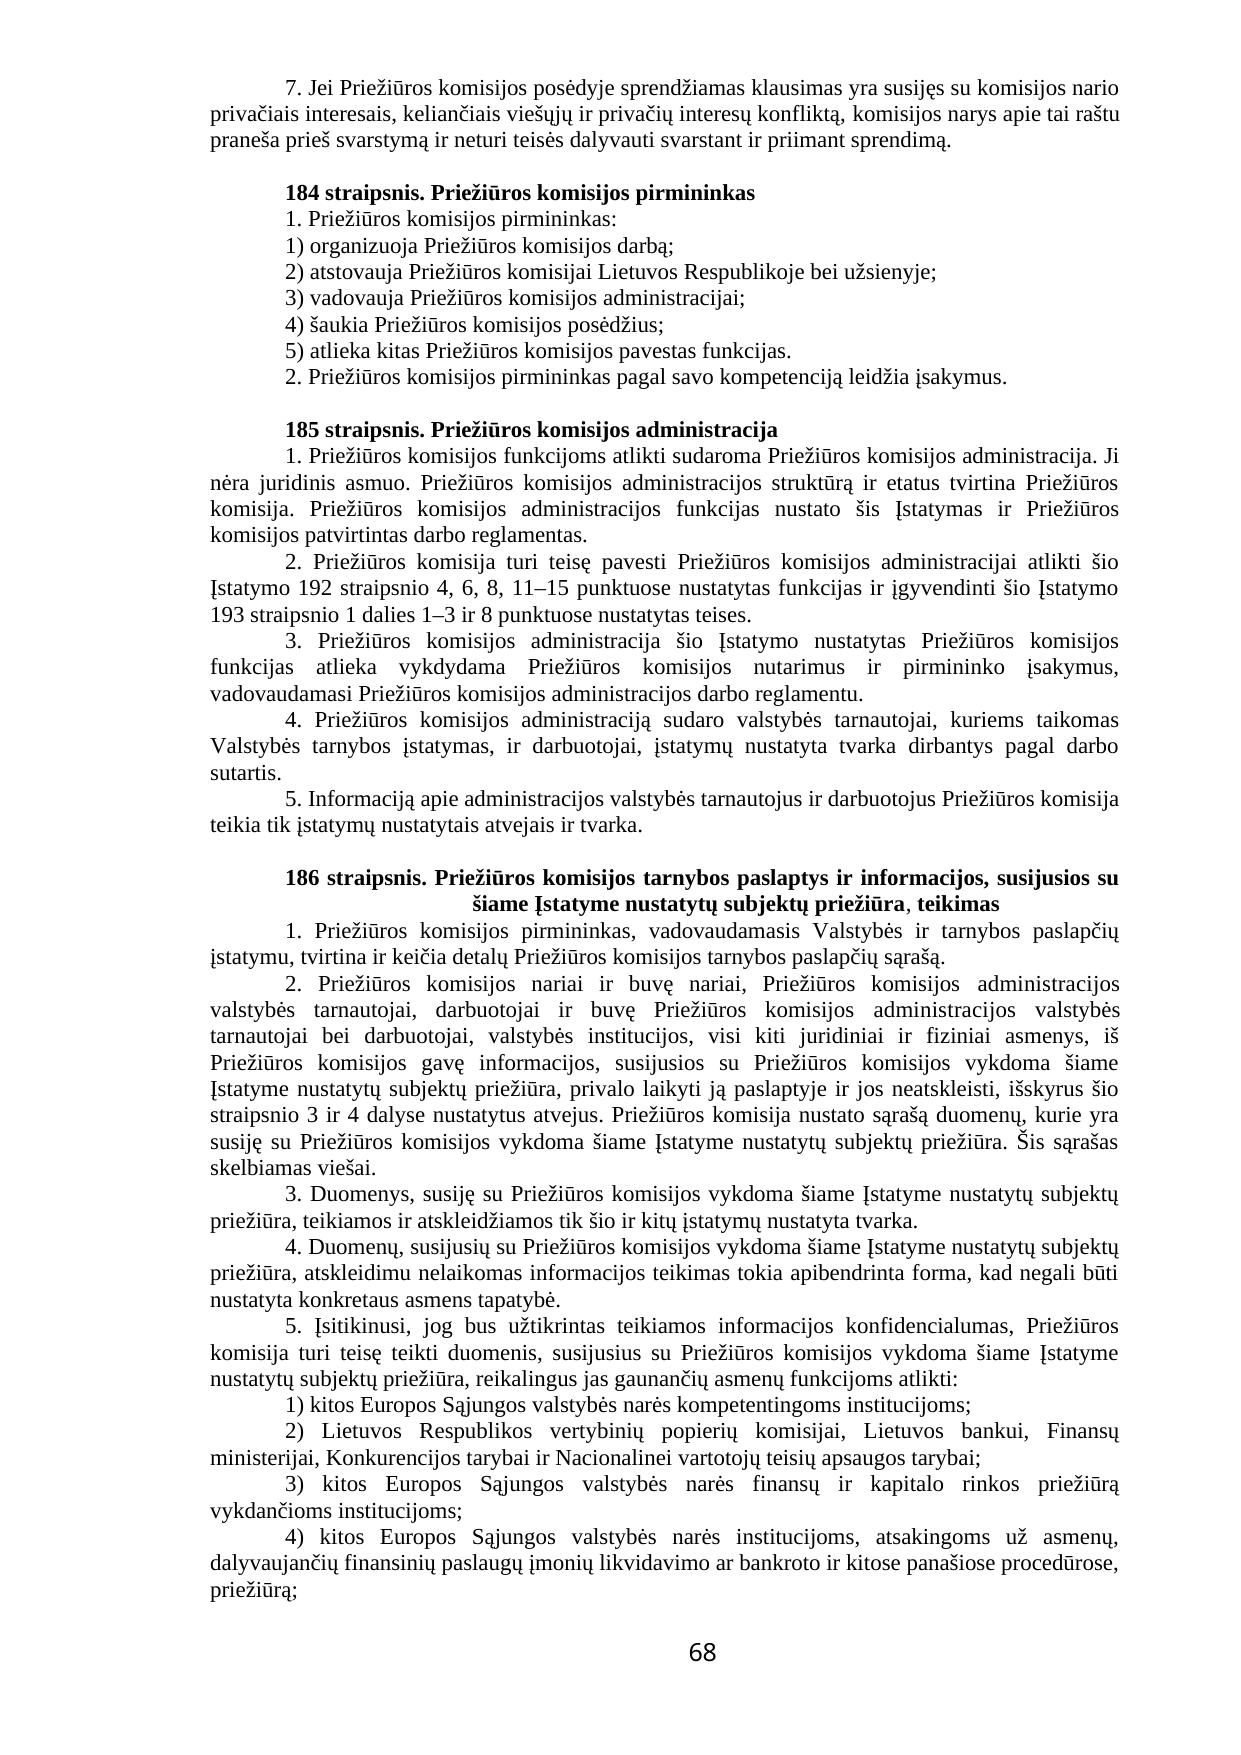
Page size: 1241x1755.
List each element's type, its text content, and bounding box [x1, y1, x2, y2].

text 3) vadovauja Priežiūros komisijos administracijai; [210, 284, 1120, 311]
text 1. Priežiūros komisijos pirmininkas, vadovaudamasis Valstybės ir tarnybos paslapčių įstatymu, tvirtina ir keičia detalų Priežiūros komisijos tarnybos paslapčių sąrašą. [210, 917, 1120, 969]
text 4) šaukia Priežiūros komisijos posėdžius; [210, 311, 1120, 337]
text 3. Priežiūros komisijos administracija šio Įstatymo nustatytas Priežiūros komisijos funkcijas atlieka vykdydama Priežiūros komisijos nutarimus ir pirmininko įsakymus, vadovaudamasi Priežiūros komisijos administracijos darbo reglamentu. [210, 627, 1120, 706]
text 4. Priežiūros komisijos administraciją sudaro valstybės tarnautojai, kuriems taikomas Valstybės tarnybos įstatymas, ir darbuotojai, įstatymų nustatyta tvarka dirbantys pagal darbo sutartis. [210, 706, 1120, 785]
text 7. Jei Priežiūros komisijos posėdyje sprendžiamas klausimas yra susijęs su komisijos nario privačiais interesais, keliančiais viešųjų ir privačių interesų konfliktą, komisijos narys apie tai raštu praneša prieš svarstymą ir neturi teisės dalyvauti svarstant ir priimant sprendimą. [210, 73, 1120, 153]
text 2) atstovauja Priežiūros komisijai Lietuvos Respublikoje bei užsienyje; [210, 258, 1120, 284]
text 4. Duomenų, susijusių su Priežiūros komisijos vykdoma šiame Įstatyme nustatytų subjektų priežiūra, atskleidimu nelaikomas informacijos teikimas tokia apibendrinta forma, kad negali būti nustatyta konkretaus asmens tapatybė. [210, 1233, 1120, 1312]
text 5. Įsitikinusi, jog bus užtikrintas teikiamos informacijos konfidencialumas, Priežiūros komisija turi teisę teikti duomenis, susijusius su Priežiūros komisijos vykdoma šiame Įstatyme nustatytų subjektų priežiūra, reikalingus jas gaunančių asmenų funkcijoms atlikti: [210, 1312, 1120, 1391]
text 1) kitos Europos Sąjungos valstybės narės kompetentingoms institucijoms; [210, 1391, 1120, 1418]
text 185 straipsnis. Priežiūros komisijos administracija [210, 416, 1120, 442]
text 184 straipsnis. Priežiūros komisijos pirmininkas [210, 179, 1120, 205]
text 186 straipsnis. Priežiūros komisijos tarnybos paslaptys ir informacijos, susijusios su šiame Įstatyme nustatytų subjektų priežiūra, teikimas [285, 864, 1120, 917]
text 1) organizuoja Priežiūros komisijos darbą; [210, 232, 1120, 258]
text 2. Priežiūros komisijos nariai ir buvę nariai, Priežiūros komisijos administracijos valstybės tarnautojai, darbuotojai ir buvę Priežiūros komisijos administracijos valstybės tarnautojai bei darbuotojai, valstybės institucijos, visi kiti juridiniai ir fiziniai asmenys, iš Priežiūros komisijos gavę informacijos, susijusios su Priežiūros komisijos vykdoma šiame Įstatyme nustatytų subjektų priežiūra, privalo laikyti ją paslaptyje ir jos neatskleisti, išskyrus šio straipsnio 3 ir 4 dalyse nustatytus atvejus. Priežiūros komisija nustato sąrašą duomenų, kurie yra susiję su Priežiūros komisijos vykdoma šiame Įstatyme nustatytų subjektų priežiūra. Šis sąrašas skelbiamas viešai. [210, 969, 1120, 1180]
text 3. Duomenys, susiję su Priežiūros komisijos vykdoma šiame Įstatyme nustatytų subjektų priežiūra, teikiamos ir atskleidžiamos tik šio ir kitų įstatymų nustatyta tvarka. [210, 1180, 1120, 1233]
text 2. Priežiūros komisijos pirmininkas pagal savo kompetenciją leidžia įsakymus. [210, 363, 1120, 390]
text 5. Informaciją apie administracijos valstybės tarnautojus ir darbuotojus Priežiūros komisija teikia tik įstatymų nustatytais atvejais ir tvarka. [210, 785, 1120, 838]
text 1. Priežiūros komisijos pirmininkas: [210, 205, 1120, 232]
text 2. Priežiūros komisija turi teisę pavesti Priežiūros komisijos administracijai atlikti šio Įstatymo 192 straipsnio 4, 6, 8, 11–15 punktuose nustatytas funkcijas ir įgyvendinti šio Įstatymo 193 straipsnio 1 dalies 1–3 ir 8 punktuose nustatytas teises. [210, 548, 1120, 627]
text 3) kitos Europos Sąjungos valstybės narės finansų ir kapitalo rinkos priežiūrą vykdančioms institucijoms; [210, 1470, 1120, 1523]
text 1. Priežiūros komisijos funkcijoms atlikti sudaroma Priežiūros komisijos administracija. Ji nėra juridinis asmuo. Priežiūros komisijos administracijos struktūrą ir etatus tvirtina Priežiūros komisija. Priežiūros komisijos administracijos funkcijas nustato šis Įstatymas ir Priežiūros komisijos patvirtintas darbo reglamentas. [210, 442, 1120, 548]
text 2) Lietuvos Respublikos vertybinių popierių komisijai, Lietuvos bankui, Finansų ministerijai, Konkurencijos tarybai ir Nacionalinei vartotojų teisių apsaugos tarybai; [210, 1418, 1120, 1470]
text 4) kitos Europos Sąjungos valstybės narės institucijoms, atsakingoms už asmenų, dalyvaujančių finansinių paslaugų įmonių likvidavimo ar bankroto ir kitose panašiose procedūrose, priežiūrą; [210, 1523, 1120, 1602]
text 5) atlieka kitas Priežiūros komisijos pavestas funkcijas. [210, 337, 1120, 363]
